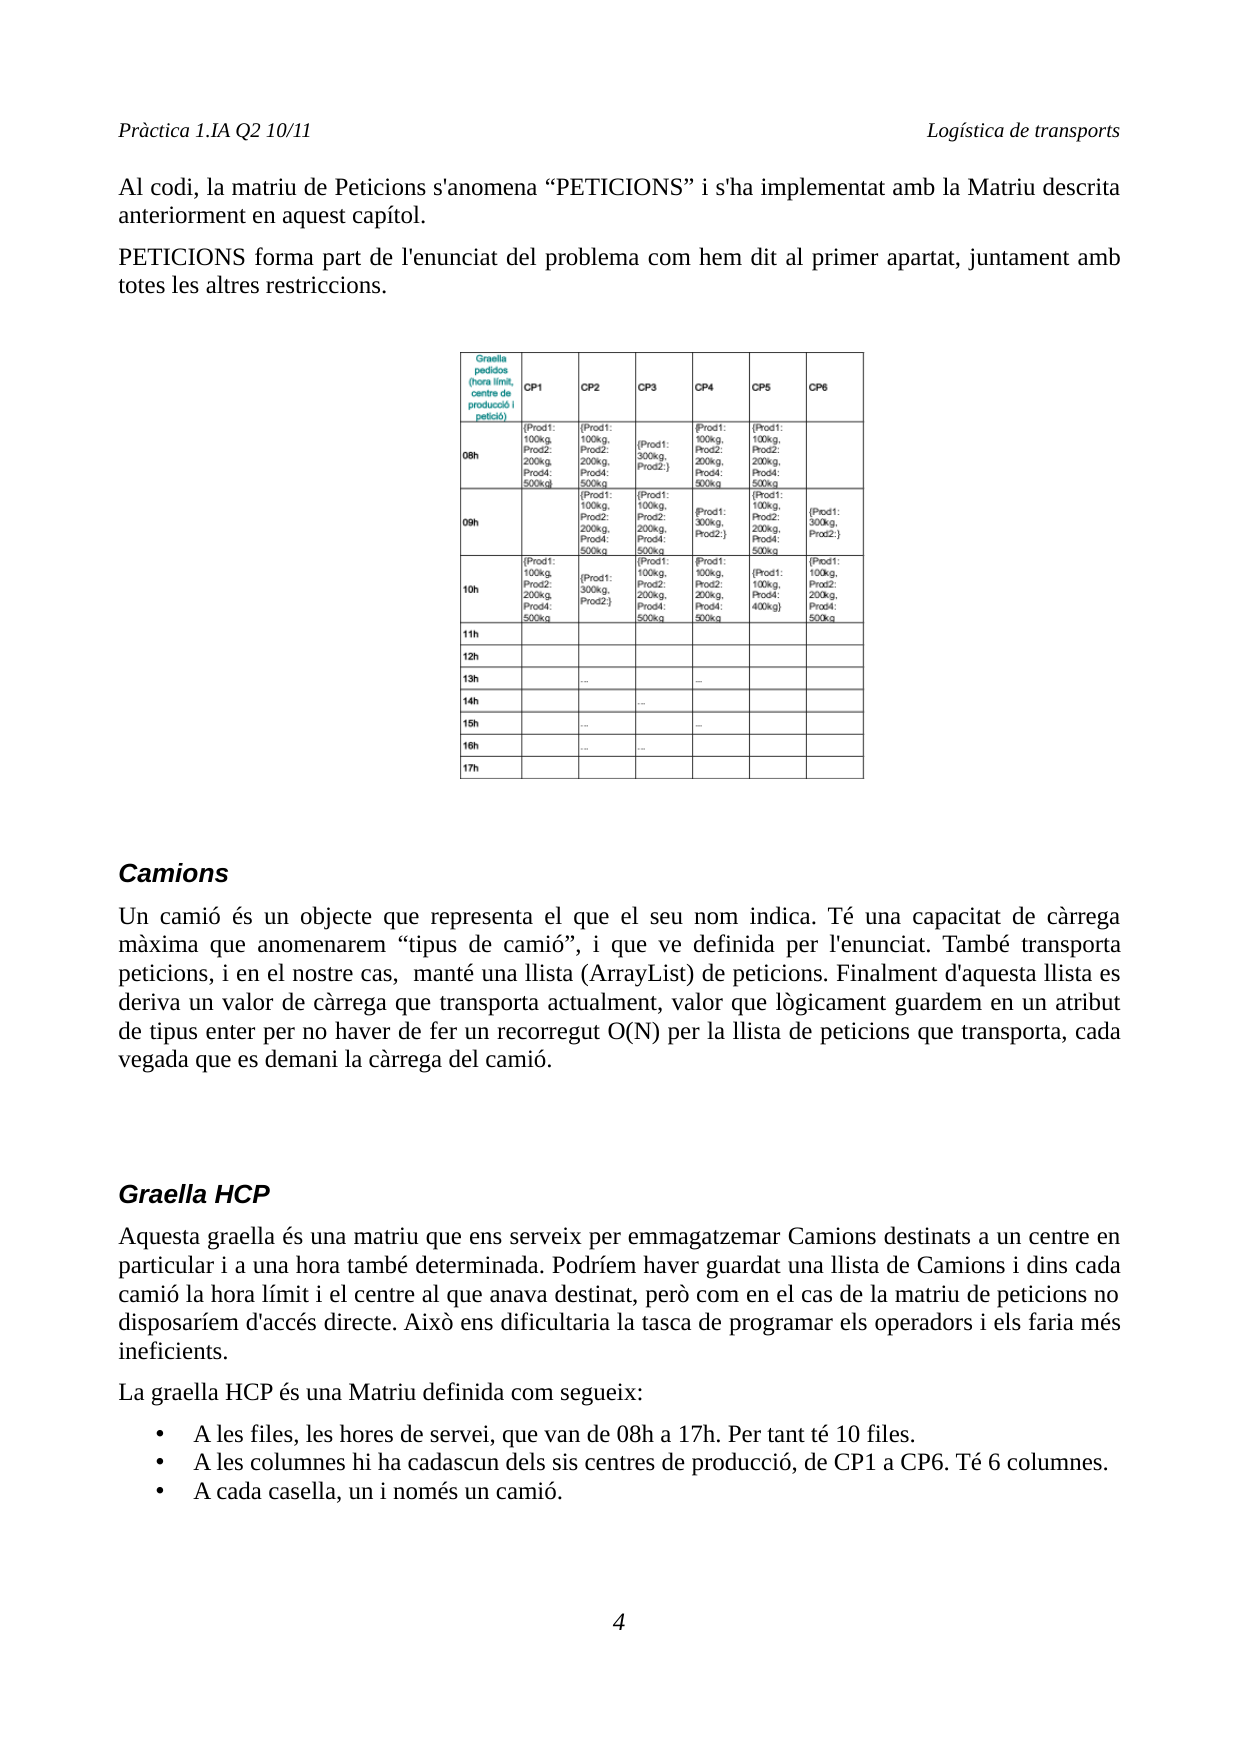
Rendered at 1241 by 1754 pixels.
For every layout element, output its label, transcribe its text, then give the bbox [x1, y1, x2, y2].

list A les columnes hi ha cadascun dels sis centres de producció, de CP1 a CP6. Té 6 columnes. [156, 1447, 1122, 1476]
list A cada casella, un i només un camió. [156, 1476, 1122, 1505]
text PETICIONS forma part de l'enunciat del problema com hem dit al primer apartat, juntament amb totes les altres restriccions. [118, 242, 1122, 299]
picture [459, 352, 865, 779]
text Aquesta graella és una matriu que ens serveix per emmagatzemar Camions destinats a un centre en particular i a una hora també determinada. Podríem haver guardat una llista de Camions i dins cada camió la hora límit i el centre al que anava destinat, però com en el cas de la matriu de peticions no disposaríem d'accés directe. Això ens dificultaria la tasca de programar els operadors i els faria més ineficients. [118, 1221, 1122, 1365]
text La graella HCP és una Matriu definida com segueix: [118, 1377, 1122, 1406]
subtitle Camions [118, 858, 1122, 888]
subtitle Graella HCP [118, 1178, 1122, 1209]
text Al codi, la matriu de Peticions s'anomena “PETICIONS” i s'ha implementat amb la Matriu descrita anteriorment en aquest capítol. [118, 172, 1122, 229]
list A les files, les hores de servei, que van de 08h a 17h. Per tant té 10 files. [156, 1419, 1122, 1447]
text Un camió és un objecte que representa el que el seu nom indica. Té una capacitat de càrrega màxima que anomenarem “tipus de camió”, i que ve definida per l'enunciat. També transporta peticions, i en el nostre cas, manté una llista (ArrayList) de peticions. Finalment d'aquesta llista es deriva un valor de càrrega que transporta actualment, valor que lògicament guardem en un atribut de tipus enter per no haver de fer un recorregut O(N) per la llista de peticions que transporta, cada vegada que es demani la càrrega del camió. [118, 901, 1122, 1073]
